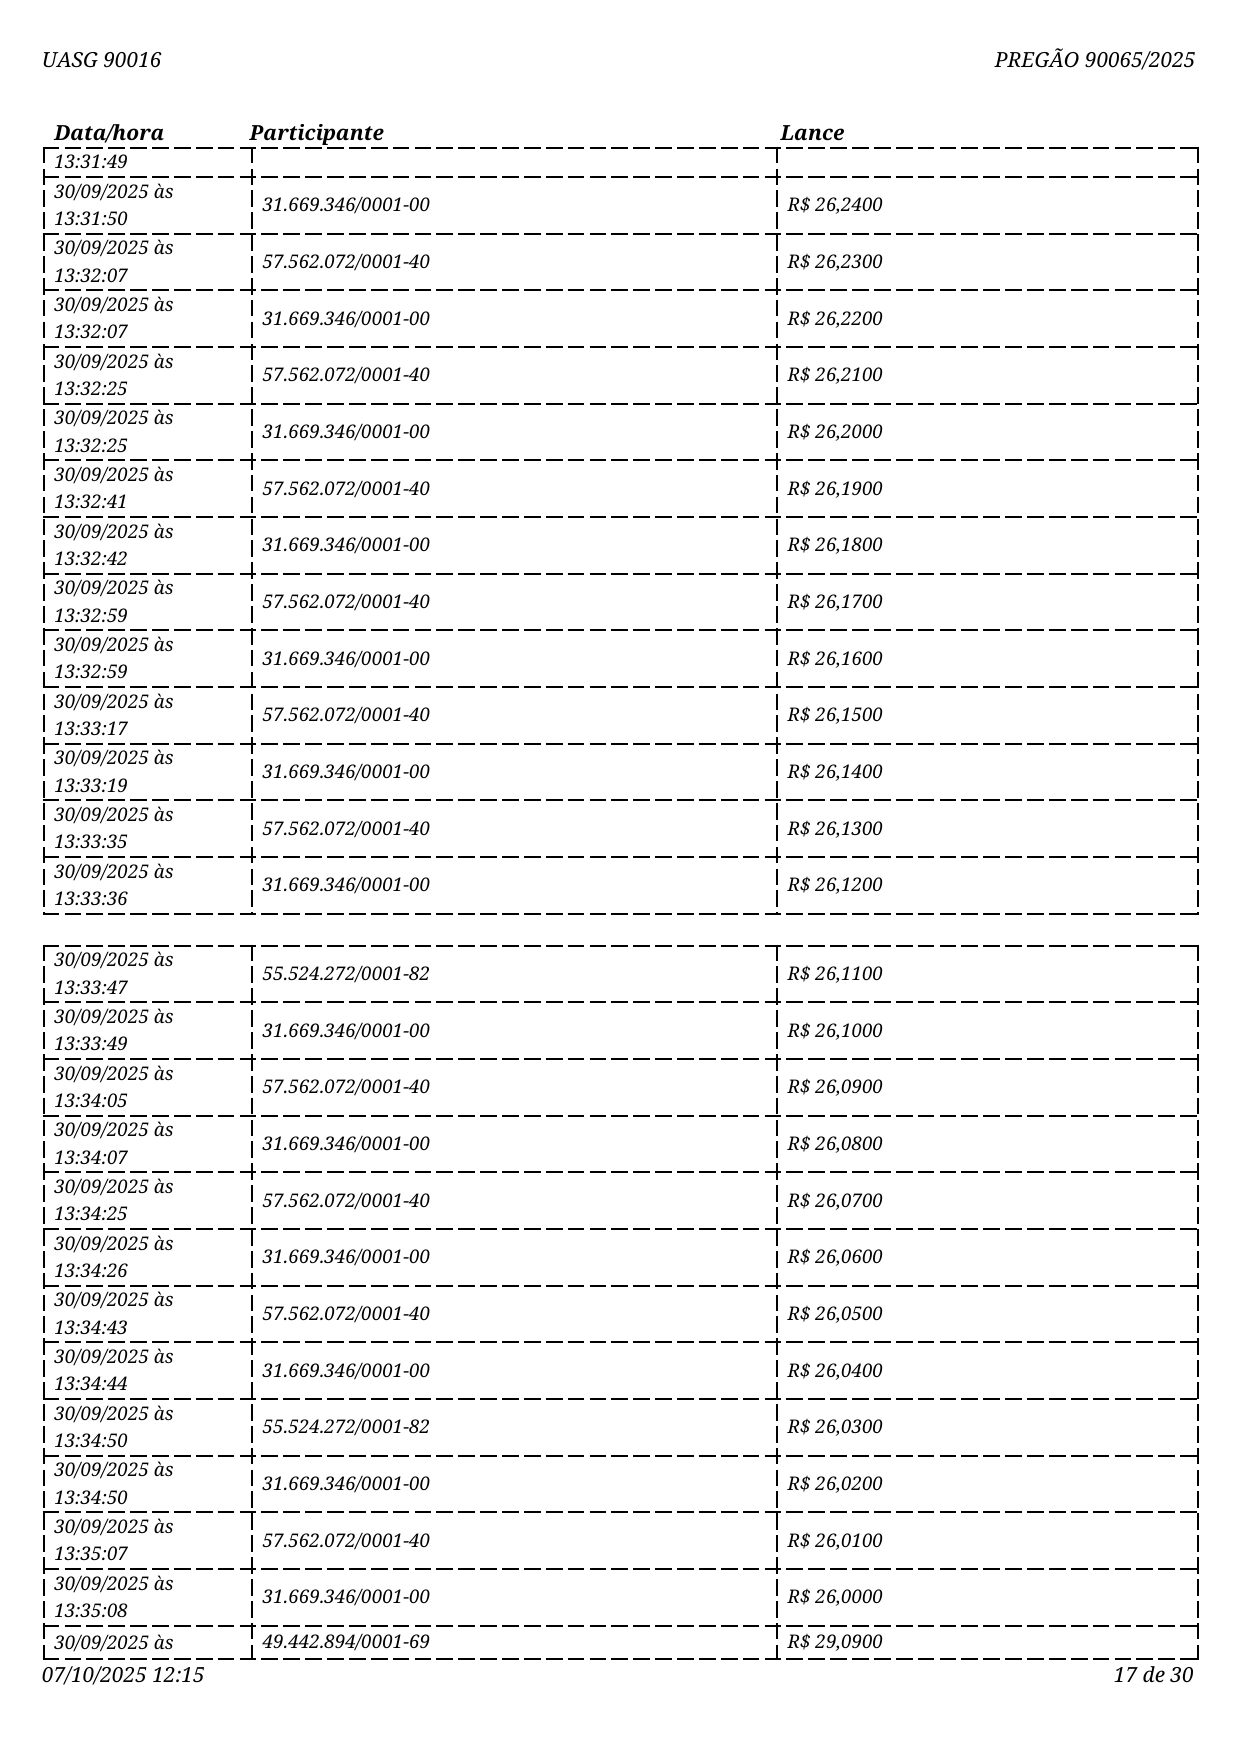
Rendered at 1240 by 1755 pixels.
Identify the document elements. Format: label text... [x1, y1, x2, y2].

table_cell R$ 26,0600 [777, 1228, 1198, 1284]
table_cell R$ 26,1200 [777, 856, 1198, 913]
table_cell 57.562.072/0001-40 [252, 686, 777, 743]
table_cell R$ 26,2400 [777, 176, 1198, 233]
table_cell 30/09/2025 às 13:33:17 [44, 686, 252, 743]
table_header 30/09/2025 às 13:33:47 [44, 945, 252, 1001]
table_cell R$ 26,0300 [777, 1398, 1198, 1454]
table_cell R$ 26,1900 [777, 459, 1198, 516]
table_cell R$ 26,0700 [777, 1171, 1198, 1228]
table_cell 31.669.346/0001-00 [252, 1455, 777, 1511]
table_cell 30/09/2025 às 13:35:08 [44, 1568, 252, 1624]
table_cell 49.442.894/0001-69 [252, 1625, 777, 1658]
table_cell 31.669.346/0001-00 [252, 1568, 777, 1624]
table_cell 31.669.346/0001-00 [252, 1228, 777, 1284]
table_cell R$ 26,1700 [777, 573, 1198, 629]
table_cell 31.669.346/0001-00 [252, 176, 777, 233]
table_cell 30/09/2025 às 13:34:50 [44, 1398, 252, 1454]
table_cell R$ 26,1300 [777, 799, 1198, 856]
table_cell 30/09/2025 às 13:34:05 [44, 1058, 252, 1114]
table_cell 57.562.072/0001-40 [252, 799, 777, 856]
table_cell 30/09/2025 às 13:33:19 [44, 743, 252, 799]
table_cell 30/09/2025 às 13:33:35 [44, 799, 252, 856]
table_cell 31.669.346/0001-00 [252, 1341, 777, 1398]
table_cell 57.562.072/0001-40 [252, 1285, 777, 1341]
table_cell R$ 26,0200 [777, 1455, 1198, 1511]
table_cell R$ 26,0000 [777, 1568, 1198, 1624]
table_cell 30/09/2025 às 13:34:44 [44, 1341, 252, 1398]
table_cell 31.669.346/0001-00 [252, 1115, 777, 1171]
table_header R$ 26,1100 [777, 945, 1198, 1001]
table_cell 31.669.346/0001-00 [252, 403, 777, 459]
table_cell 30/09/2025 às 13:31:50 [44, 176, 252, 233]
table_cell R$ 26,0800 [777, 1115, 1198, 1171]
table_cell R$ 26,0400 [777, 1341, 1198, 1398]
table_cell 30/09/2025 às 13:32:07 [44, 289, 252, 346]
table_cell R$ 26,2100 [777, 346, 1198, 403]
table_cell 55.524.272/0001-82 [252, 1398, 777, 1454]
table_cell R$ 26,0500 [777, 1285, 1198, 1341]
table_cell 30/09/2025 às 13:32:42 [44, 516, 252, 573]
table_cell 30/09/2025 às 13:33:36 [44, 856, 252, 913]
table_cell 30/09/2025 às 13:34:50 [44, 1455, 252, 1511]
table_cell 30/09/2025 às 13:32:41 [44, 459, 252, 516]
table_cell 31.669.346/0001-00 [252, 856, 777, 913]
table_cell 31.669.346/0001-00 [252, 516, 777, 573]
table_cell R$ 26,2300 [777, 233, 1198, 289]
table_cell 31.669.346/0001-00 [252, 289, 777, 346]
table_cell 30/09/2025 às 13:32:59 [44, 629, 252, 686]
table_cell 30/09/2025 às 13:34:25 [44, 1171, 252, 1228]
table_cell R$ 26,0900 [777, 1058, 1198, 1114]
table_header 55.524.272/0001-82 [252, 945, 777, 1001]
table_cell 30/09/2025 às 13:33:49 [44, 1001, 252, 1058]
table_cell R$ 26,1400 [777, 743, 1198, 799]
table_cell R$ 26,2200 [777, 289, 1198, 346]
table_cell 57.562.072/0001-40 [252, 1511, 777, 1568]
table_cell 30/09/2025 às 13:34:26 [44, 1228, 252, 1284]
table_cell 30/09/2025 às 13:32:25 [44, 403, 252, 459]
table_cell 30/09/2025 às [44, 1625, 252, 1658]
table_cell 30/09/2025 às 13:35:07 [44, 1511, 252, 1568]
table_cell 31.669.346/0001-00 [252, 629, 777, 686]
table_cell 13:31:49 [44, 147, 252, 176]
table_cell R$ 26,0100 [777, 1511, 1198, 1568]
table_cell R$ 26,2000 [777, 403, 1198, 459]
table_cell R$ 26,1800 [777, 516, 1198, 573]
table_cell 30/09/2025 às 13:32:25 [44, 346, 252, 403]
table_cell 57.562.072/0001-40 [252, 233, 777, 289]
table_cell 30/09/2025 às 13:32:59 [44, 573, 252, 629]
table_cell 57.562.072/0001-40 [252, 573, 777, 629]
table_cell 30/09/2025 às 13:32:07 [44, 233, 252, 289]
table_cell 30/09/2025 às 13:34:07 [44, 1115, 252, 1171]
table_cell R$ 26,1600 [777, 629, 1198, 686]
table_cell 57.562.072/0001-40 [252, 346, 777, 403]
table_cell 30/09/2025 às 13:34:43 [44, 1285, 252, 1341]
table_cell 57.562.072/0001-40 [252, 459, 777, 516]
table_cell R$ 26,1500 [777, 686, 1198, 743]
table_cell 57.562.072/0001-40 [252, 1058, 777, 1114]
table_cell R$ 26,1000 [777, 1001, 1198, 1058]
table_cell 31.669.346/0001-00 [252, 743, 777, 799]
table_cell [252, 147, 777, 176]
table_cell 31.669.346/0001-00 [252, 1001, 777, 1058]
table_cell [777, 147, 1198, 176]
table_cell R$ 29,0900 [777, 1625, 1198, 1658]
table_cell 57.562.072/0001-40 [252, 1171, 777, 1228]
